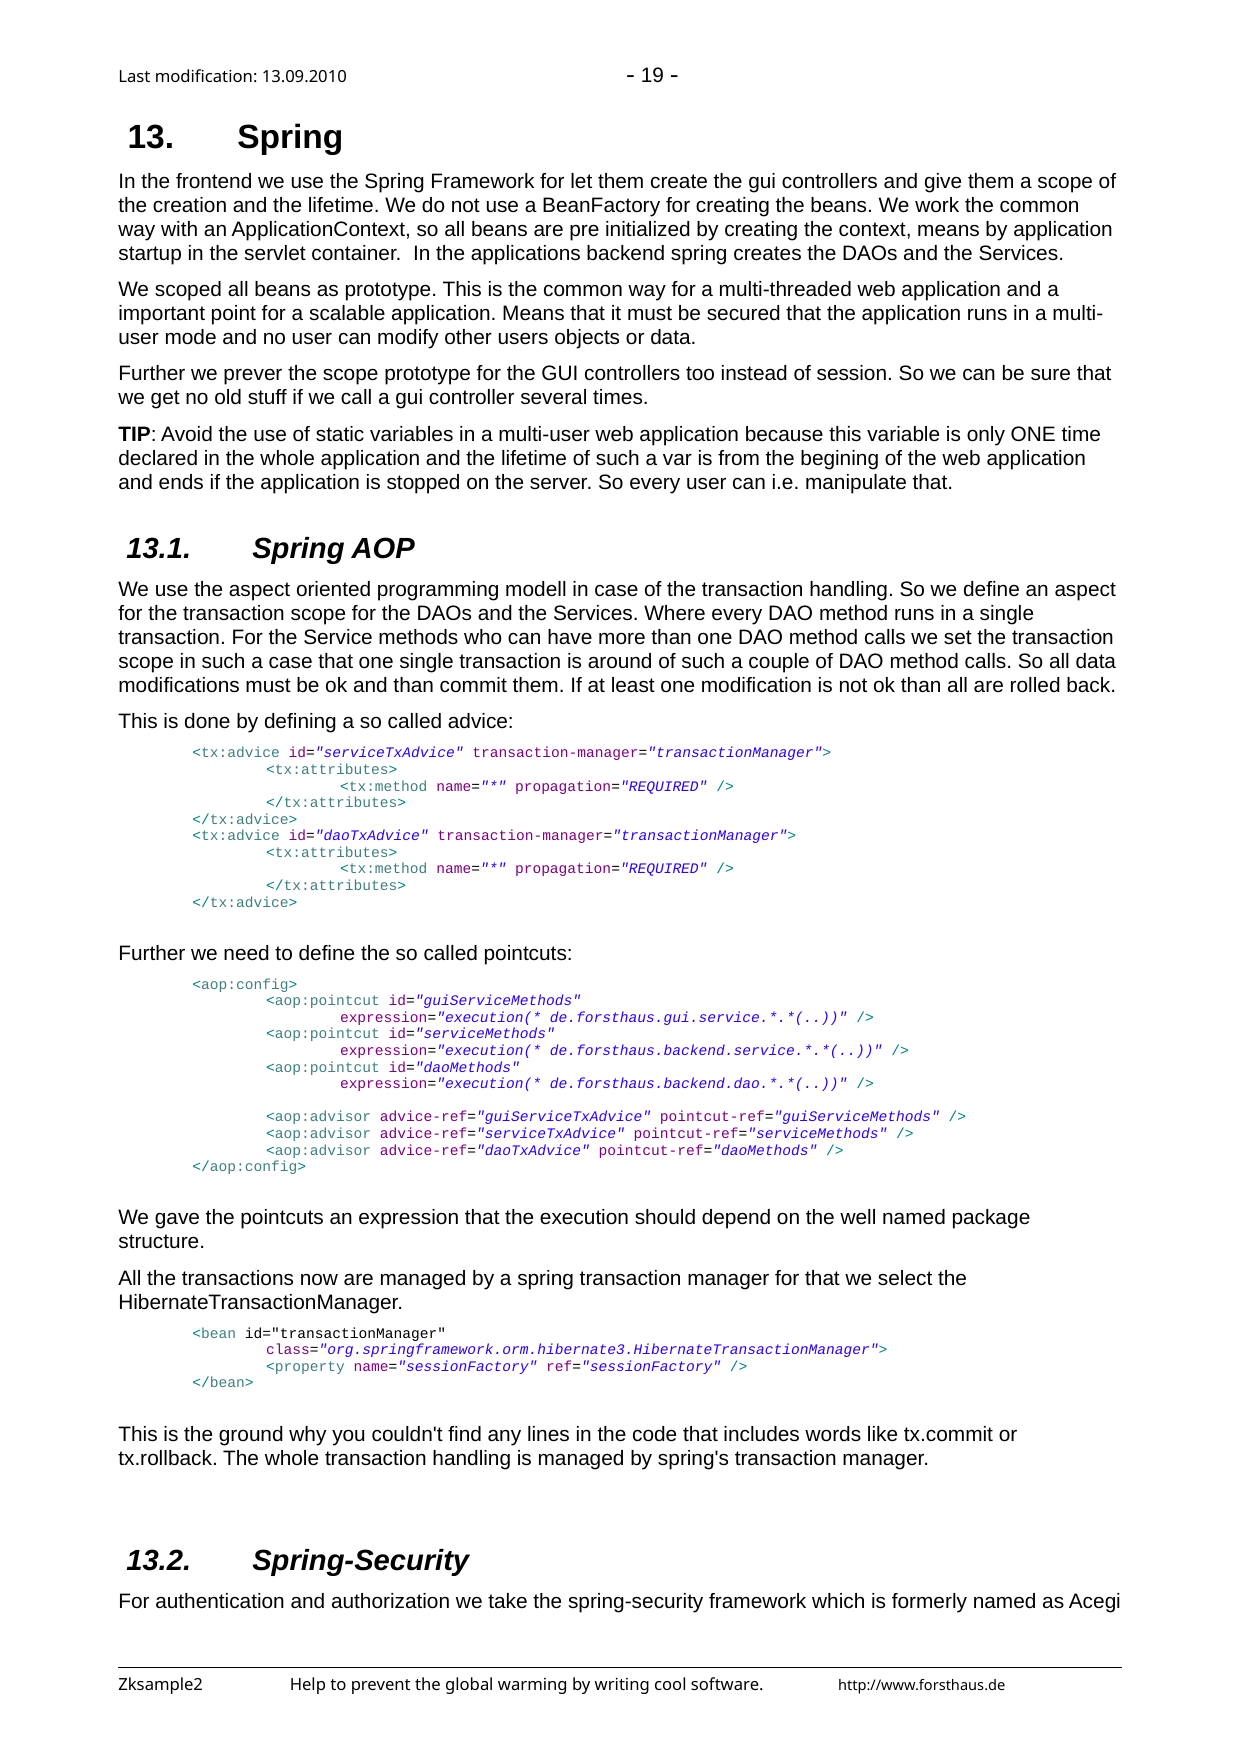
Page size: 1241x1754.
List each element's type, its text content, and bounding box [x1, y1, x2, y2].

text </aop:config> [118, 1159, 1122, 1176]
text Further we need to define the so called pointcuts: [118, 941, 1122, 964]
text <tx:advice id="serviceTxAdvice" transaction-manager="transactionManager"> [118, 746, 1122, 762]
text <tx:attributes> [118, 845, 1122, 862]
text </tx:advice> [118, 895, 1122, 911]
text class="org.springframework.orm.hibernate3.HibernateTransactionManager"> [118, 1342, 1122, 1359]
text TIP: Avoid the use of static variables in a multi-user web application because this variable is only ONE time declared in the whole application and the lifetime of such a var is from the begining of the web application and ends if the application is stopped on the server. So every user can i.e. manipulate that. [118, 422, 1122, 493]
text </tx:advice> [118, 812, 1122, 828]
text <tx:method name="*" propagation="REQUIRED" /> [118, 862, 1122, 878]
text <aop:pointcut id="daoMethods" [118, 1060, 1122, 1076]
text <tx:attributes> [118, 762, 1122, 779]
text <property name="sessionFactory" ref="sessionFactory" /> [118, 1359, 1122, 1376]
text This is the ground why you couldn't find any lines in the code that includes words like tx.commit or tx.rollback. The whole transaction handling is managed by spring's transaction manager. [118, 1421, 1122, 1469]
text In the frontend we use the Spring Framework for let them create the gui controllers and give them a scope of the creation and the lifetime. We do not use a BeanFactory for creating the beans. We work the common way with an ApplicationContext, so all beans are pre initialized by creating the context, means by application startup in the servlet container. In the applications backend spring creates the DAOs and the Services. [118, 168, 1122, 264]
text </tx:attributes> [118, 878, 1122, 895]
text expression="execution(* de.forsthaus.gui.service.*.*(..))" /> [118, 1010, 1122, 1027]
text We use the aspect oriented programming modell in case of the transaction handling. So we define an aspect for the transaction scope for the DAOs and the Services. Where every DAO method runs in a single transaction. For the Service methods who can have more than one DAO method calls we set the transaction scope in such a case that one single transaction is around of such a couple of DAO method calls. So all data modifications must be ok and than commit them. If at least one modification is not ok than all are rolled back. [118, 577, 1122, 697]
text All the transactions now are managed by a spring transaction manager for that we select the HibernateTransactionManager. [118, 1266, 1122, 1313]
text <aop:advisor advice-ref="guiServiceTxAdvice" pointcut-ref="guiServiceMethods" /> [118, 1109, 1122, 1126]
text This is done by defining a so called advice: [118, 709, 1122, 733]
text <tx:method name="*" propagation="REQUIRED" /> [118, 779, 1122, 795]
text expression="execution(* de.forsthaus.backend.service.*.*(..))" /> [118, 1043, 1122, 1060]
text </bean> [118, 1376, 1122, 1392]
text <aop:pointcut id="serviceMethods" [118, 1027, 1122, 1043]
text We gave the pointcuts an expression that the execution should depend on the well named package structure. [118, 1205, 1122, 1253]
subtitle Spring-Security [118, 1543, 1122, 1577]
text <aop:advisor advice-ref="daoTxAdvice" pointcut-ref="daoMethods" /> [118, 1143, 1122, 1159]
text For authentication and authorization we take the spring-security framework which is formerly named as Acegi [118, 1589, 1122, 1613]
text <aop:config> [118, 977, 1122, 994]
subtitle Spring AOP [118, 531, 1122, 564]
text <tx:advice id="daoTxAdvice" transaction-manager="transactionManager"> [118, 828, 1122, 845]
text <aop:pointcut id="guiServiceMethods" [118, 994, 1122, 1010]
text We scoped all beans as prototype. This is the common way for a multi-threaded web application and a important point for a scalable application. Means that it must be secured that the application runs in a multi-user mode and no user can modify other users objects or data. [118, 277, 1122, 349]
subtitle Spring [118, 117, 1122, 156]
text <aop:advisor advice-ref="serviceTxAdvice" pointcut-ref="serviceMethods" /> [118, 1126, 1122, 1143]
text expression="execution(* de.forsthaus.backend.dao.*.*(..))" /> [118, 1076, 1122, 1093]
text Further we prever the scope prototype for the GUI controllers too instead of session. So we can be sure that we get no old stuff if we call a gui controller several times. [118, 361, 1122, 409]
text <bean id="transactionManager" [118, 1326, 1122, 1342]
text </tx:attributes> [118, 795, 1122, 812]
